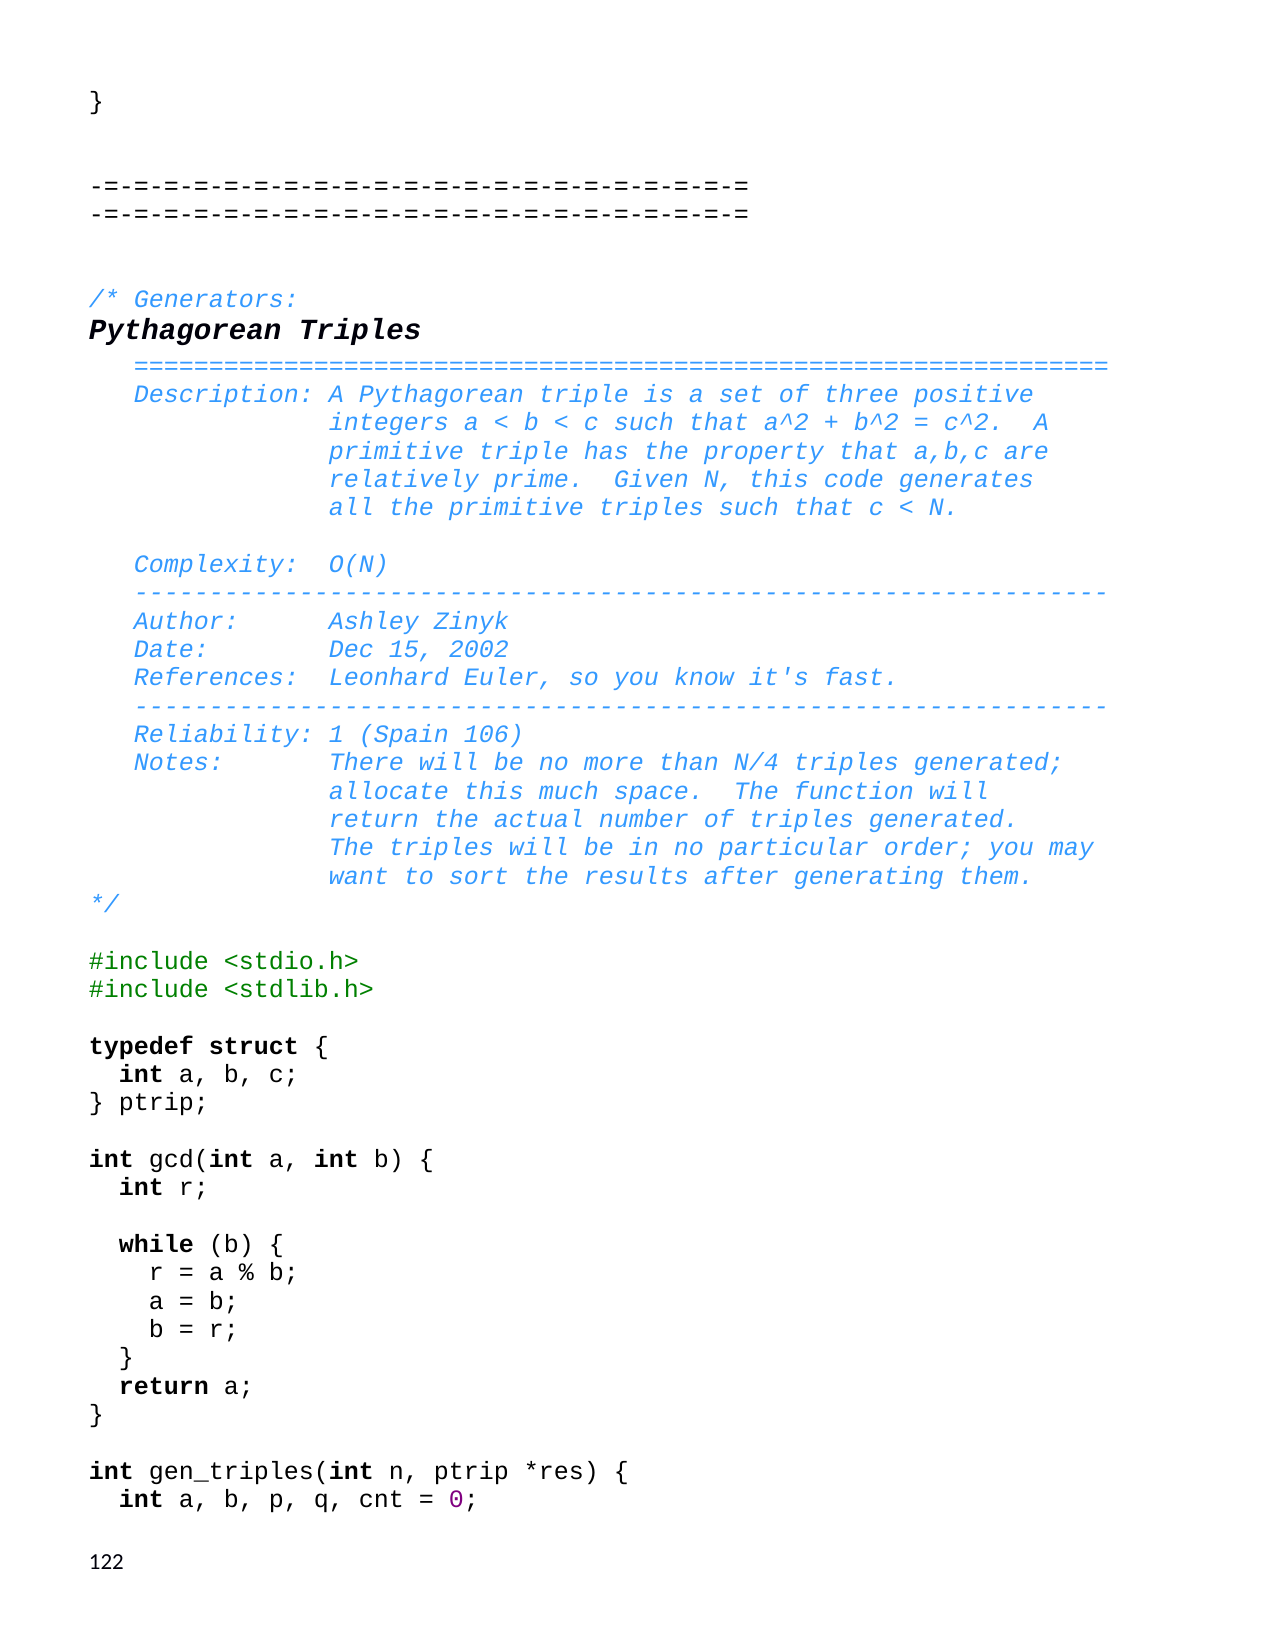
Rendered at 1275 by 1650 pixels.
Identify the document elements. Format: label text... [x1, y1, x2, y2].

text #include <stdio.h> [89, 948, 1186, 977]
text typedef struct { [89, 1033, 1186, 1062]
text int gen_triples(int n, ptrip *res) { [89, 1458, 1186, 1487]
text ================================================================= [89, 353, 1186, 382]
subtitle Pythagorean Triples [89, 315, 1186, 348]
text primitive triple has the property that a,b,c are [89, 438, 1186, 467]
text Reliability: 1 (Spain 106) [89, 722, 1186, 750]
text all the primitive triples such that c < N. [89, 495, 1186, 523]
text References: Leonhard Euler, so you know it's fast. [89, 665, 1186, 693]
text b = r; [89, 1317, 1186, 1345]
text int r; [89, 1175, 1186, 1203]
text want to sort the results after generating them. [89, 863, 1186, 892]
text Date: Dec 15, 2002 [89, 637, 1186, 665]
text #include <stdlib.h> [89, 977, 1186, 1005]
text */ [89, 892, 1186, 920]
text Notes: There will be no more than N/4 triples generated; [89, 750, 1186, 778]
text int a, b, c; [89, 1062, 1186, 1090]
text int gcd(int a, int b) { [89, 1147, 1186, 1175]
text return a; [89, 1373, 1186, 1402]
text r = a % b; [89, 1260, 1186, 1288]
text int a, b, p, q, cnt = 0; [89, 1487, 1186, 1515]
text -=-=-=-=-=-=-=-=-=-=-=-=-=-=-=-=-=-=-=-=-=-= [89, 174, 1186, 202]
text } [89, 89, 1186, 117]
text /* Generators: [89, 287, 1186, 315]
text -=-=-=-=-=-=-=-=-=-=-=-=-=-=-=-=-=-=-=-=-=-= [89, 202, 1186, 230]
text a = b; [89, 1288, 1186, 1317]
text Description: A Pythagorean triple is a set of three positive [89, 382, 1186, 410]
text The triples will be in no particular order; you may [89, 835, 1186, 863]
text Complexity: O(N) [89, 552, 1186, 580]
text relatively prime. Given N, this code generates [89, 467, 1186, 495]
text Author: Ashley Zinyk [89, 608, 1186, 637]
text ----------------------------------------------------------------- [89, 693, 1186, 722]
text return the actual number of triples generated. [89, 807, 1186, 835]
text allocate this much space. The function will [89, 778, 1186, 807]
text } ptrip; [89, 1090, 1186, 1118]
text while (b) { [89, 1232, 1186, 1260]
text ----------------------------------------------------------------- [89, 580, 1186, 608]
text } [89, 1345, 1186, 1373]
text integers a < b < c such that a^2 + b^2 = c^2. A [89, 410, 1186, 438]
text } [89, 1402, 1186, 1430]
